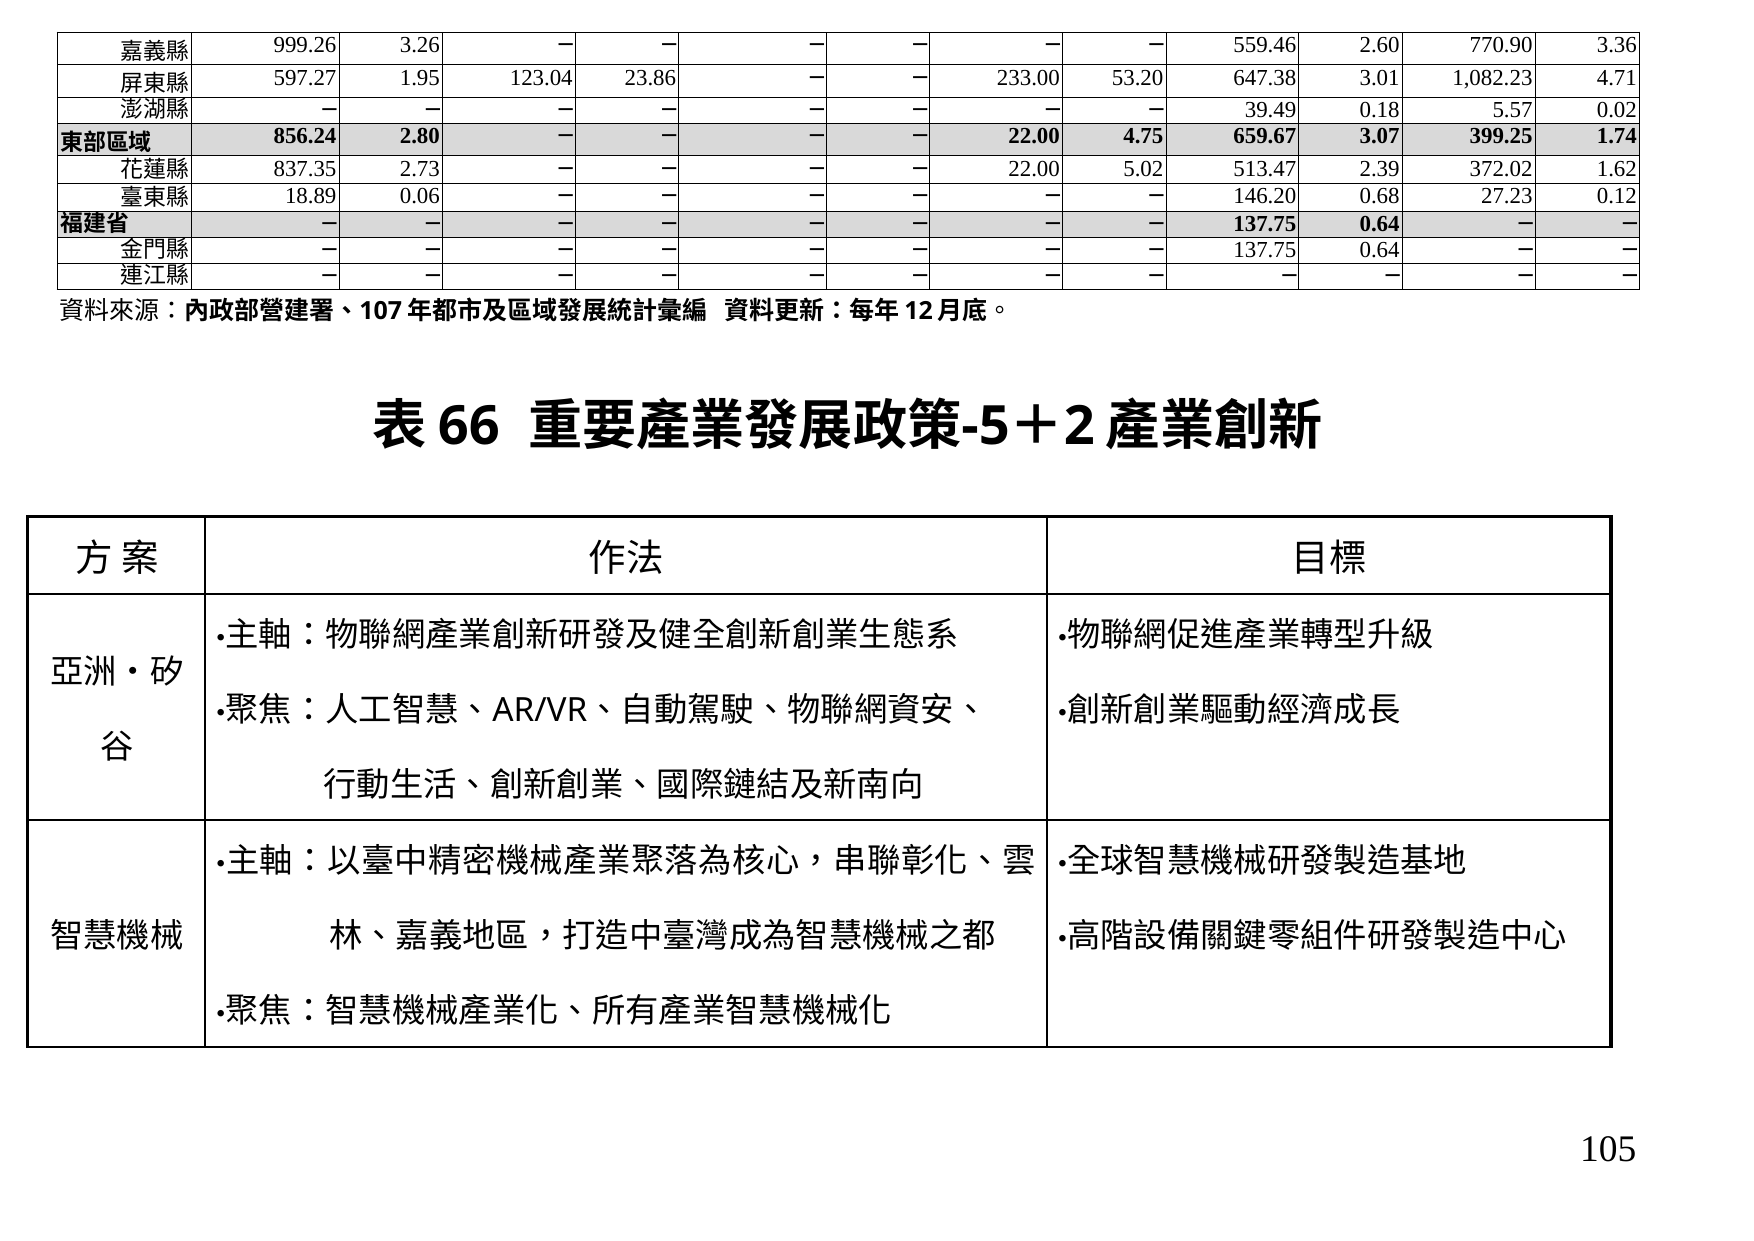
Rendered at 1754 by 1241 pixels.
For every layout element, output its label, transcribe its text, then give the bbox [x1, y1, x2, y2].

table_cell 22.00 [930, 124, 1062, 155]
table_cell ─ [1063, 33, 1166, 64]
table_cell ─ [1063, 98, 1166, 123]
table_cell ─ [1403, 212, 1535, 237]
table_cell ─ [679, 238, 826, 263]
table_cell 1.74 [1536, 124, 1639, 155]
table_cell ─ [1063, 238, 1166, 263]
table_cell 臺東縣 [58, 184, 191, 211]
table_cell ─ [443, 156, 575, 183]
table_cell 27.23 [1403, 184, 1535, 211]
table_cell ─ [192, 264, 339, 289]
table_cell 372.02 [1403, 156, 1535, 183]
table_cell ─ [443, 124, 575, 155]
table_cell 金門縣 [58, 238, 191, 263]
table_cell ─ [340, 238, 442, 263]
table_cell ─ [827, 156, 929, 183]
table_cell 0.06 [340, 184, 442, 211]
table_cell ─ [192, 238, 339, 263]
table_cell ─ [827, 98, 929, 123]
table_header 作法 [206, 518, 1046, 593]
table_cell ─ [576, 184, 678, 211]
table_cell 4.71 [1536, 65, 1639, 97]
table_cell 東部區域 [58, 124, 191, 155]
table_cell 0.64 [1299, 238, 1402, 263]
table_cell ─ [827, 33, 929, 64]
table_cell 2.80 [340, 124, 442, 155]
table_cell ─ [930, 98, 1062, 123]
table_cell ─ [827, 238, 929, 263]
table_cell ─ [1299, 264, 1402, 289]
table_cell 2.60 [1299, 33, 1402, 64]
table_cell 主軸：以臺中精密機械產業聚落為核心，串聯彰化、雲林、嘉義地區，打造中臺灣成為智慧機械之都 聚焦：智慧機械產業化、所有產業智慧機械化 [206, 821, 1046, 1046]
table_cell ─ [1536, 238, 1639, 263]
table_cell ─ [1167, 264, 1298, 289]
table_cell ─ [679, 184, 826, 211]
table_header 方 案 [29, 518, 204, 593]
table_header 目標 [1048, 518, 1609, 593]
table_cell 0.64 [1299, 212, 1402, 237]
table_cell ─ [443, 33, 575, 64]
table_cell ─ [1403, 264, 1535, 289]
table_cell ─ [192, 212, 339, 237]
table_cell 智慧機械 [29, 821, 204, 1046]
table_cell ─ [827, 184, 929, 211]
table_cell 0.02 [1536, 98, 1639, 123]
table_cell ─ [930, 238, 1062, 263]
table_cell 22.00 [930, 156, 1062, 183]
table_cell 23.86 [576, 65, 678, 97]
table_cell ─ [679, 65, 826, 97]
table_cell 亞洲•矽谷 [29, 595, 204, 819]
table_cell 主軸：物聯網產業創新研發及健全創新創業生態系 聚焦：人工智慧、AR/VR、自動駕駛、物聯網資安、 行動生活、創新創業、國際鏈結及新南向 [206, 595, 1046, 819]
table_cell 18.89 [192, 184, 339, 211]
table_cell 連江縣 [58, 264, 191, 289]
table_cell ─ [679, 98, 826, 123]
table_cell 嘉義縣 [58, 33, 191, 64]
table_cell 3.01 [1299, 65, 1402, 97]
table_cell 399.25 [1403, 124, 1535, 155]
table_cell 5.02 [1063, 156, 1166, 183]
table_cell ─ [827, 65, 929, 97]
table_cell ─ [1063, 264, 1166, 289]
table_cell 770.90 [1403, 33, 1535, 64]
table_cell 647.38 [1167, 65, 1298, 97]
table_cell ─ [443, 98, 575, 123]
table_cell 屏東縣 [58, 65, 191, 97]
table_cell 856.24 [192, 124, 339, 155]
table_cell ─ [679, 264, 826, 289]
table_cell 513.47 [1167, 156, 1298, 183]
table_cell ─ [576, 238, 678, 263]
table_cell 5.57 [1403, 98, 1535, 123]
table_cell ─ [827, 212, 929, 237]
table_cell 146.20 [1167, 184, 1298, 211]
table_cell ─ [930, 212, 1062, 237]
table_cell ─ [443, 238, 575, 263]
table_cell 0.68 [1299, 184, 1402, 211]
text 資料來源：內政部營建署、107年都市及區域發展統計彙編 資料更新：每年12月底。 [59, 290, 1636, 327]
table_cell 39.49 [1167, 98, 1298, 123]
table_cell 全球智慧機械研發製造基地 高階設備關鍵零組件研發製造中心 [1048, 821, 1609, 1046]
table_cell 137.75 [1167, 238, 1298, 263]
table_cell ─ [679, 212, 826, 237]
table_cell ─ [576, 124, 678, 155]
table_cell ─ [340, 212, 442, 237]
table_cell ─ [1536, 212, 1639, 237]
table_cell 2.73 [340, 156, 442, 183]
table_cell 3.36 [1536, 33, 1639, 64]
table_cell ─ [930, 33, 1062, 64]
table_cell 0.12 [1536, 184, 1639, 211]
table_cell 1.95 [340, 65, 442, 97]
table_cell 837.35 [192, 156, 339, 183]
table_cell ─ [576, 98, 678, 123]
table_cell ─ [827, 264, 929, 289]
table_cell ─ [576, 264, 678, 289]
table_cell ─ [1063, 184, 1166, 211]
table_cell ─ [576, 212, 678, 237]
table_cell ─ [679, 156, 826, 183]
table_cell 123.04 [443, 65, 575, 97]
table_cell ─ [930, 264, 1062, 289]
table_cell ─ [679, 33, 826, 64]
table_cell 物聯網促進產業轉型升級 創新創業驅動經濟成長 [1048, 595, 1609, 819]
table_cell 559.46 [1167, 33, 1298, 64]
table_cell ─ [576, 156, 678, 183]
table_cell 233.00 [930, 65, 1062, 97]
table_cell 3.26 [340, 33, 442, 64]
table_cell ─ [679, 124, 826, 155]
table_cell 597.27 [192, 65, 339, 97]
table_cell ─ [443, 212, 575, 237]
subtitle 表66 重要產業發展政策-5＋2產業創新 [59, 365, 1636, 477]
table_cell 花蓮縣 [58, 156, 191, 183]
table_cell 4.75 [1063, 124, 1166, 155]
table_cell ─ [443, 264, 575, 289]
table_cell ─ [340, 98, 442, 123]
table_cell 1.62 [1536, 156, 1639, 183]
table_cell ─ [930, 184, 1062, 211]
table_cell 0.18 [1299, 98, 1402, 123]
table_cell ─ [576, 33, 678, 64]
table_cell 3.07 [1299, 124, 1402, 155]
table_cell 福建省 [58, 212, 191, 237]
table_cell ─ [827, 124, 929, 155]
table_cell ─ [192, 98, 339, 123]
table_cell 1,082.23 [1403, 65, 1535, 97]
table_cell ─ [1403, 238, 1535, 263]
table_cell ─ [1536, 264, 1639, 289]
table_cell 137.75 [1167, 212, 1298, 237]
table_cell ─ [340, 264, 442, 289]
table_cell 2.39 [1299, 156, 1402, 183]
table_cell 53.20 [1063, 65, 1166, 97]
table_cell 659.67 [1167, 124, 1298, 155]
table_cell ─ [1063, 212, 1166, 237]
table_cell 999.26 [192, 33, 339, 64]
table_cell 澎湖縣 [58, 98, 191, 123]
table_cell ─ [443, 184, 575, 211]
